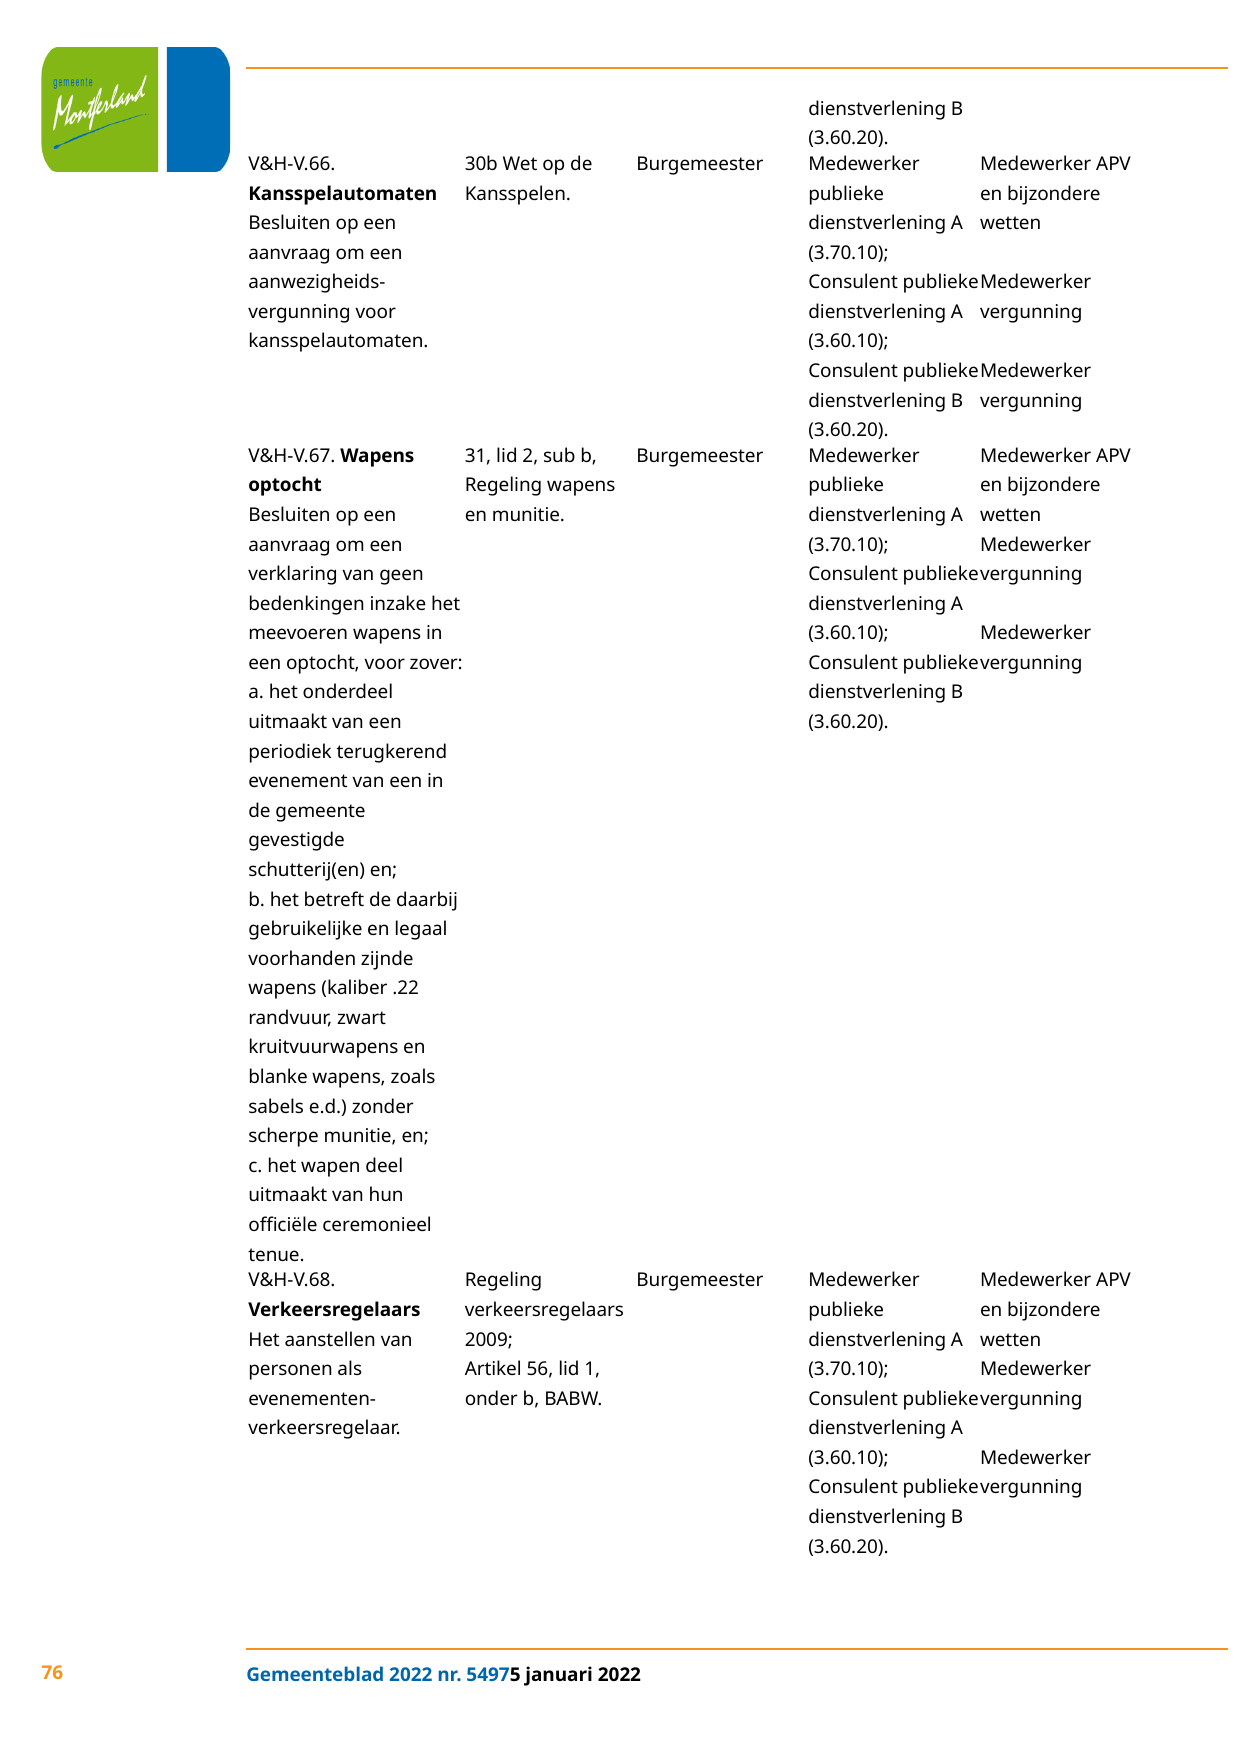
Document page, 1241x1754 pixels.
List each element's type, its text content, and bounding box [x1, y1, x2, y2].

table_cell Regeling verkeersregelaars 2009; Artikel 56, lid 1, onder b, BABW. [465, 1267, 636, 1558]
table_cell Burgemeester [636, 1267, 808, 1558]
table_cell V&H-V.67. Wapens optocht Besluiten op een aanvraag om een verklaring van geen bedenkingen inzake het meevoeren wapens in een optocht, voor zover: a. het onderdeel uitmaakt van een periodiek terugkerend evenement van een in de gemeente gevestigde schutterij(en) en; b. het betreft de daarbij gebruikelijke en legaal voorhanden zijnde wapens (kaliber .22 randvuur, zwart kruitvuurwapens en blanke wapens, zoals sabels e.d.) zonder scherpe munitie, en; c. het wapen deel uitmaakt van hun officiële ceremonieel tenue. [248, 442, 464, 1267]
table_cell dienstverlening B (3.60.20). [808, 95, 980, 150]
table_cell Burgemeester [636, 442, 808, 1267]
table_cell Medewerker APV en bijzondere wetten Medewerker vergunning Medewerker vergunning [980, 150, 1152, 442]
table_cell Medewerker APV en bijzondere wetten Medewerker vergunning Medewerker vergunning [980, 442, 1152, 1267]
table_cell V&H-V.68. Verkeersregelaars Het aanstellen van personen als evenementen- verkeersregelaar. [248, 1267, 464, 1558]
table_cell 31, lid 2, sub b, Regeling wapens en munitie. [465, 442, 636, 1267]
table_cell Medewerker APV en bijzondere wetten Medewerker vergunning Medewerker vergunning [980, 1267, 1152, 1558]
table_cell Medewerker publieke dienstverlening A (3.70.10); Consulent publieke dienstverlening A (3.60.10); Consulent publieke dienstverlening B (3.60.20). [808, 442, 980, 1267]
table_cell V&H-V.66. Kansspelautomaten Besluiten op een aanvraag om een aanwezigheids-vergunning voor kansspelautomaten. [248, 150, 464, 442]
table_cell [636, 95, 808, 150]
table_cell Medewerker publieke dienstverlening A (3.70.10); Consulent publieke dienstverlening A (3.60.10); Consulent publieke dienstverlening B (3.60.20). [808, 1267, 980, 1558]
table_cell [465, 95, 636, 150]
table_cell [248, 95, 464, 150]
table_cell 30b Wet op de Kansspelen. [465, 150, 636, 442]
table_cell Medewerker publieke dienstverlening A (3.70.10); Consulent publieke dienstverlening A (3.60.10); Consulent publieke dienstverlening B (3.60.20). [808, 150, 980, 442]
table_cell [980, 95, 1152, 150]
table_cell Burgemeester [636, 150, 808, 442]
picture [41, 47, 231, 172]
